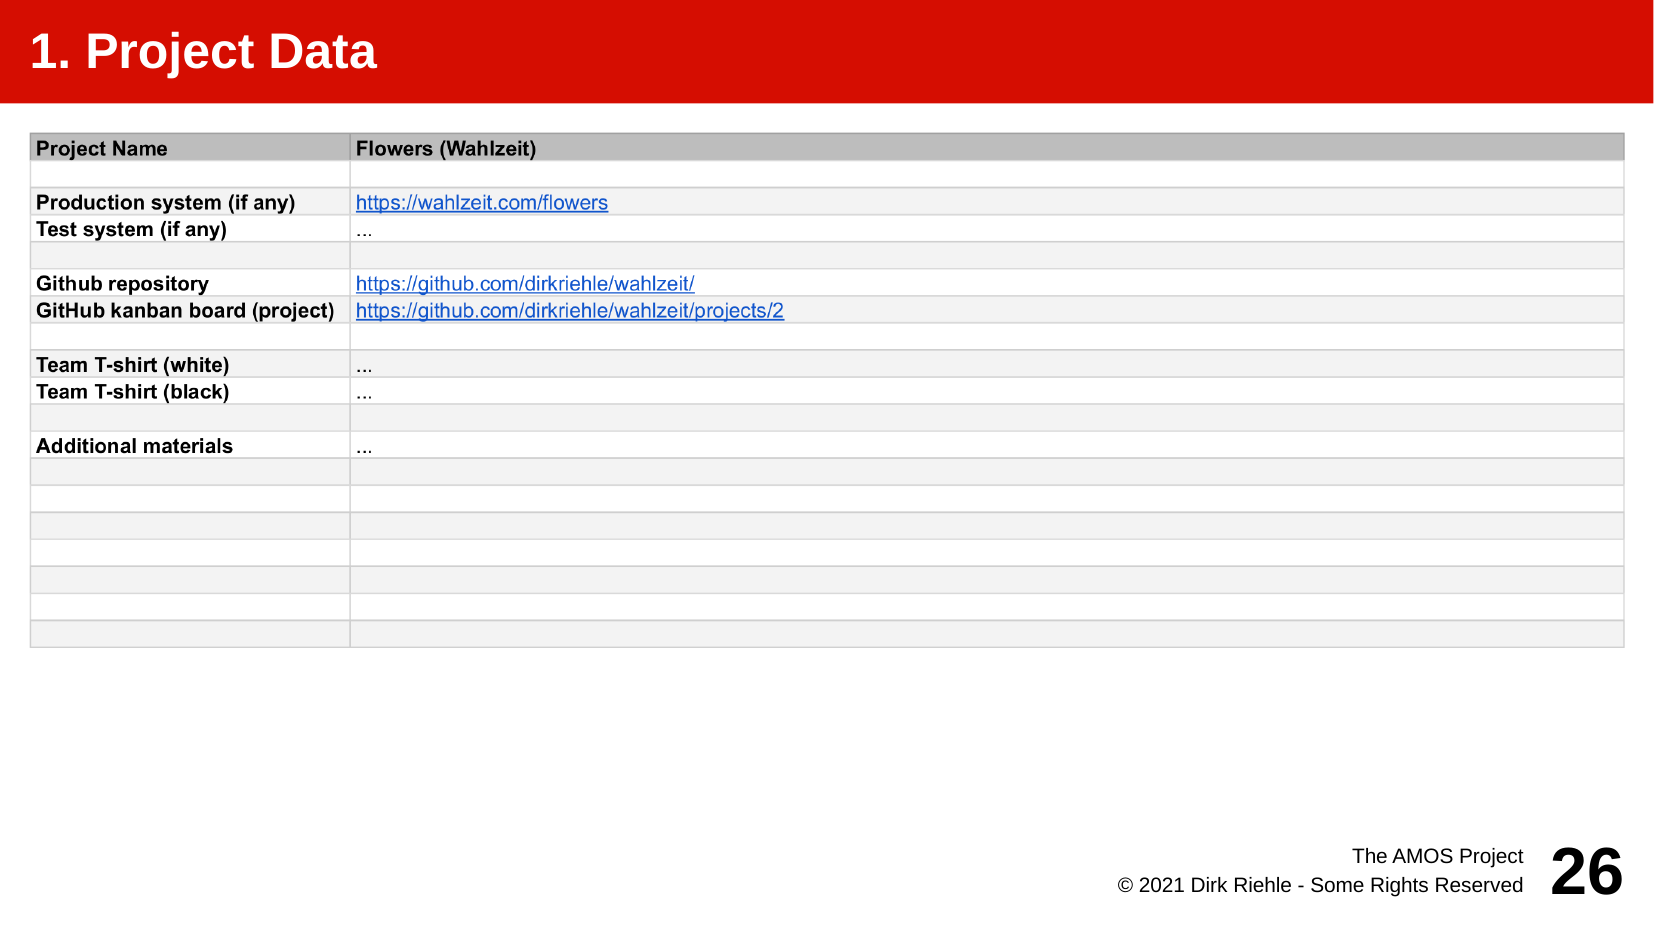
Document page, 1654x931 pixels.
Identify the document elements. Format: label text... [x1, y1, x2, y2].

picture [29, 132, 1625, 648]
title 1. Project Data [0, 0, 1654, 104]
